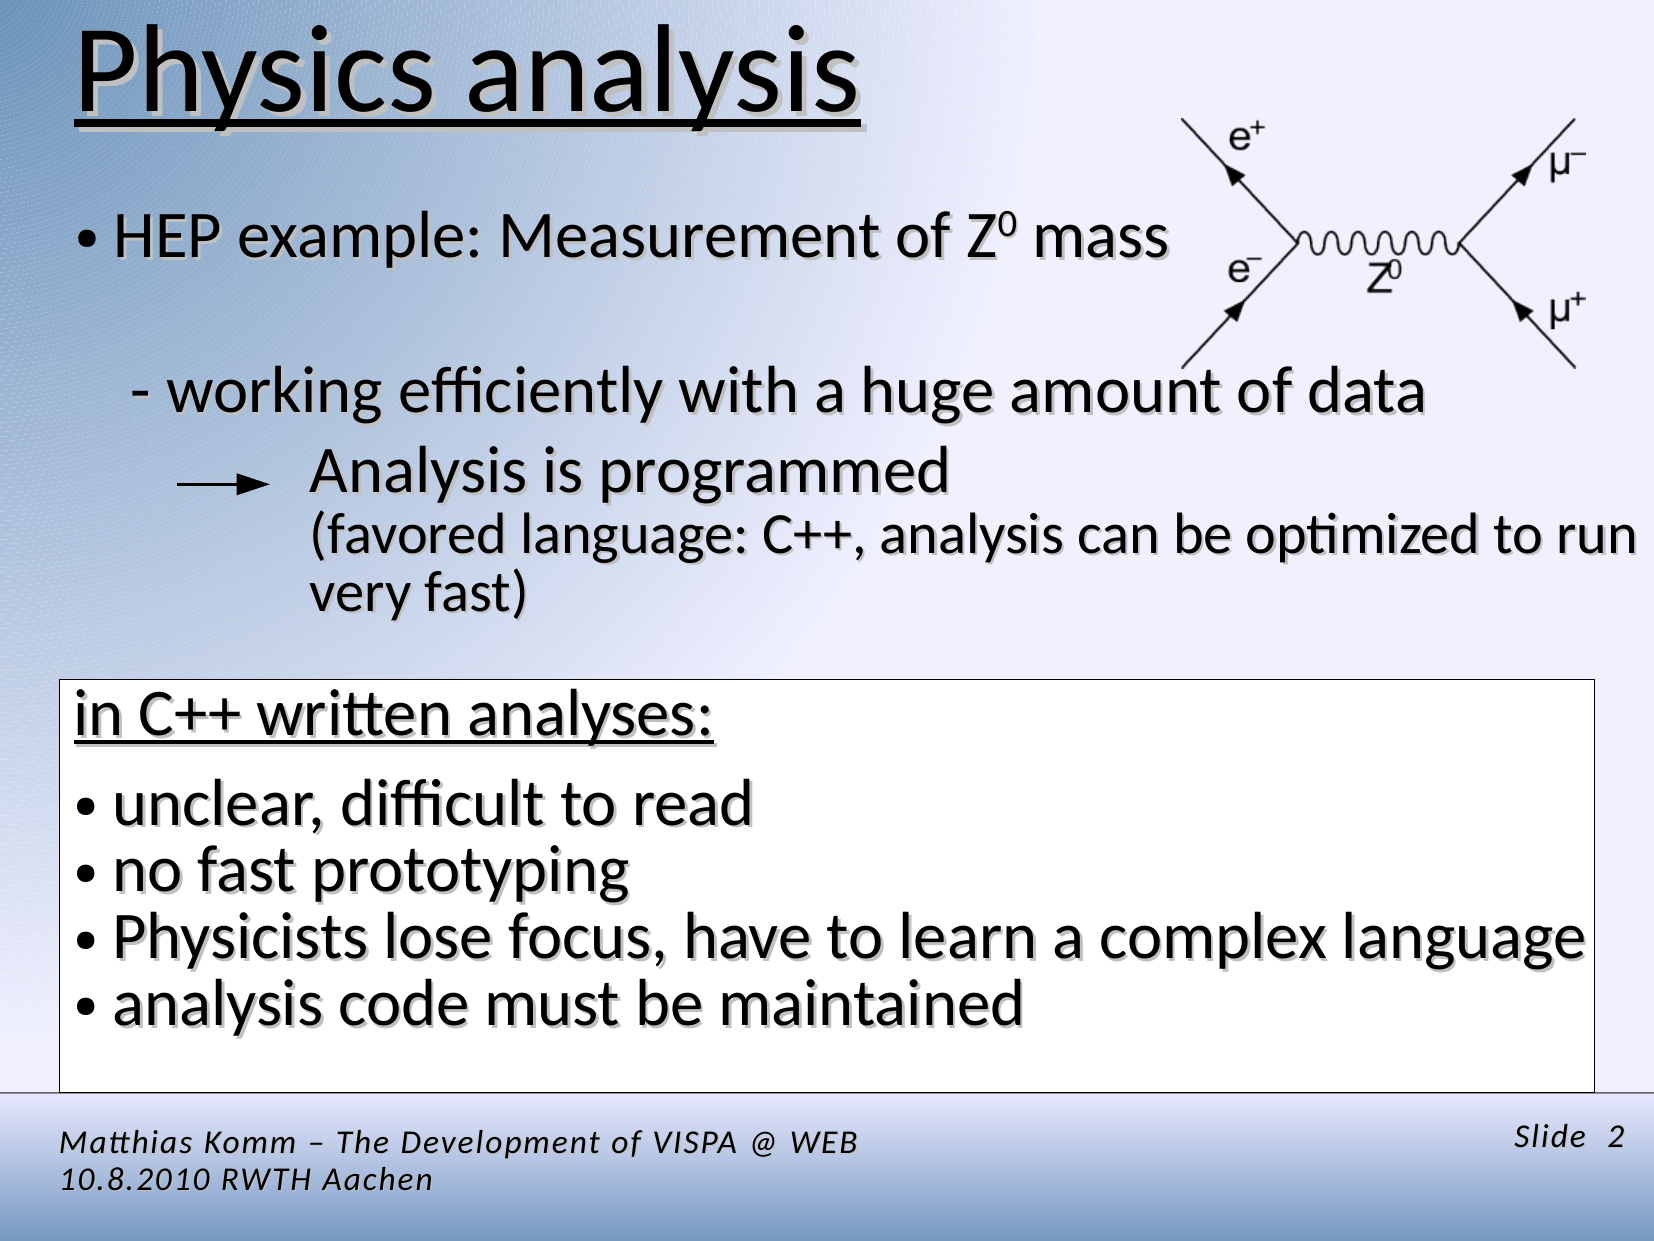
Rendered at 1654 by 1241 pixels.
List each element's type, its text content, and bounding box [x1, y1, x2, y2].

text_box in C++ written analyses: [59, 678, 1093, 857]
text_box [1093, 679, 1595, 767]
picture [1181, 118, 1586, 369]
text_box Physics analysis [59, 9, 877, 178]
text_box Analysis is programmed (favored language: C++, analysis can be optimized to run very fast) [295, 435, 1654, 675]
text_box HEP example: Measurement of Z0 mass [60, 198, 1181, 297]
text_box unclear, difficult to read no fast prototyping Physicists lose focus, have to learn a complex language analysis code must be maintained [59, 767, 1625, 1111]
text_box - working efficiently with a huge amount of data [115, 355, 1477, 452]
